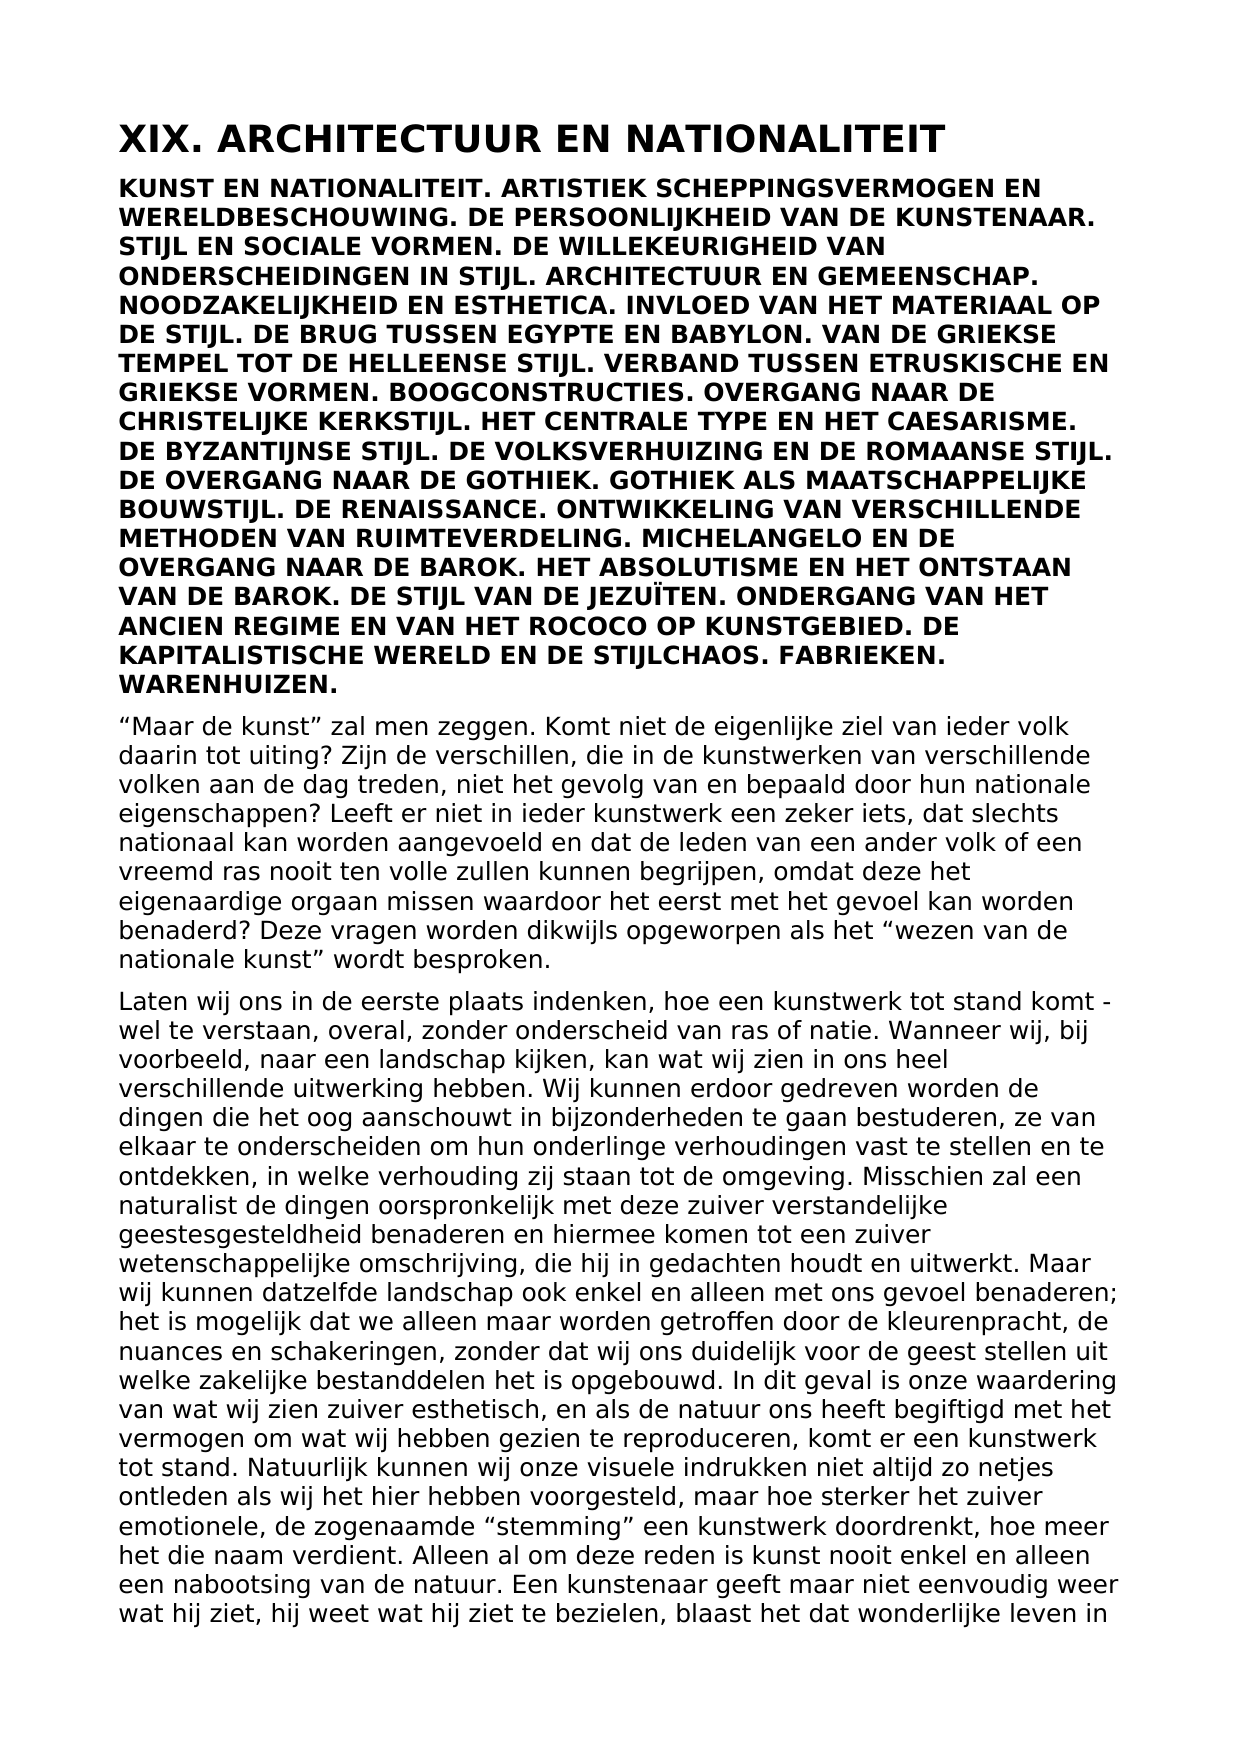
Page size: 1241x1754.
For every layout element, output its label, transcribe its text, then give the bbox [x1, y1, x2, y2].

text KUNST EN NATIONALITEIT. ARTISTIEK SCHEPPINGSVERMOGEN EN WERELDBESCHOUWING. DE PERSOONLIJKHEID VAN DE KUNSTENAAR. STIJL EN SOCIALE VORMEN. DE WILLEKEURIGHEID VAN ONDERSCHEIDINGEN IN STIJL. ARCHITECTUUR EN GEMEENSCHAP. NOODZAKELIJKHEID EN ESTHETICA. INVLOED VAN HET MATERIAAL OP DE STIJL. DE BRUG TUSSEN EGYPTE EN BABYLON. VAN DE GRIEKSE TEMPEL TOT DE HELLEENSE STIJL. VERBAND TUSSEN ETRUSKISCHE EN GRIEKSE VORMEN. BOOGCONSTRUCTIES. OVERGANG NAAR DE CHRISTELIJKE KERKSTIJL. HET CENTRALE TYPE EN HET CAESARISME. DE BYZANTIJNSE STIJL. DE VOLKSVERHUIZING EN DE ROMAANSE STIJL. DE OVERGANG NAAR DE GOTHIEK. GOTHIEK ALS MAATSCHAPPELIJKE BOUWSTIJL. DE RENAISSANCE. ONTWIKKELING VAN VERSCHILLENDE METHODEN VAN RUIMTEVERDELING. MICHELANGELO EN DE OVERGANG NAAR DE BAROK. HET ABSOLUTISME EN HET ONTSTAAN VAN DE BAROK. DE STIJL VAN DE JEZUÏTEN. ONDERGANG VAN HET ANCIEN REGIME EN VAN HET ROCOCO OP KUNSTGEBIED. DE KAPITALISTISCHE WERELD EN DE STIJLCHAOS. FABRIEKEN. WARENHUIZEN. [118, 174, 1122, 699]
text Laten wij ons in de eerste plaats indenken, hoe een kunstwerk tot stand komt - wel te verstaan, overal, zonder onderscheid van ras of natie. Wanneer wij, bij voorbeeld, naar een landschap kijken, kan wat wij zien in ons heel verschillende uitwerking hebben. Wij kunnen erdoor gedreven worden de dingen die het oog aanschouwt in bijzonderheden te gaan bestuderen, ze van elkaar te onderscheiden om hun onderlinge verhoudingen vast te stellen en te ontdekken, in welke verhouding zij staan tot de omgeving. Misschien zal een naturalist de dingen oorspronkelijk met deze zuiver verstandelijke geestesgesteldheid benaderen en hiermee komen tot een zuiver wetenschappelijke omschrijving, die hij in gedachten houdt en uitwerkt. Maar wij kunnen datzelfde landschap ook enkel en alleen met ons gevoel benaderen; het is mogelijk dat we alleen maar worden getroffen door de kleurenpracht, de nuances en schakeringen, zonder dat wij ons duidelijk voor de geest stellen uit welke zakelijke bestanddelen het is opgebouwd. In dit geval is onze waardering van wat wij zien zuiver esthetisch, en als de natuur ons heeft begiftigd met het vermogen om wat wij hebben gezien te reproduceren, komt er een kunstwerk tot stand. Natuurlijk kunnen wij onze visuele indrukken niet altijd zo netjes ontleden als wij het hier hebben voorgesteld, maar hoe sterker het zuiver emotionele, de zogenaamde “stemming” een kunstwerk doordrenkt, hoe meer het die naam verdient. Alleen al om deze reden is kunst nooit enkel en alleen een nabootsing van de natuur. Een kunstenaar geeft maar niet eenvoudig weer wat hij ziet, hij weet wat hij ziet te bezielen, blaast het dat wonderlijke leven in [118, 987, 1122, 1628]
subtitle XIX. ARCHITECTUUR EN NATIONALITEIT [118, 118, 1122, 162]
text “Maar de kunst” zal men zeggen. Komt niet de eigenlijke ziel van ieder volk daarin tot uiting? Zijn de verschillen, die in de kunstwerken van verschillende volken aan de dag treden, niet het gevolg van en bepaald door hun nationale eigenschappen? Leeft er niet in ieder kunstwerk een zeker iets, dat slechts nationaal kan worden aangevoeld en dat de leden van een ander volk of een vreemd ras nooit ten volle zullen kunnen begrijpen, omdat deze het eigenaardige orgaan missen waardoor het eerst met het gevoel kan worden benaderd? Deze vragen worden dikwijls opgeworpen als het “wezen van de nationale kunst” wordt besproken. [118, 712, 1122, 974]
